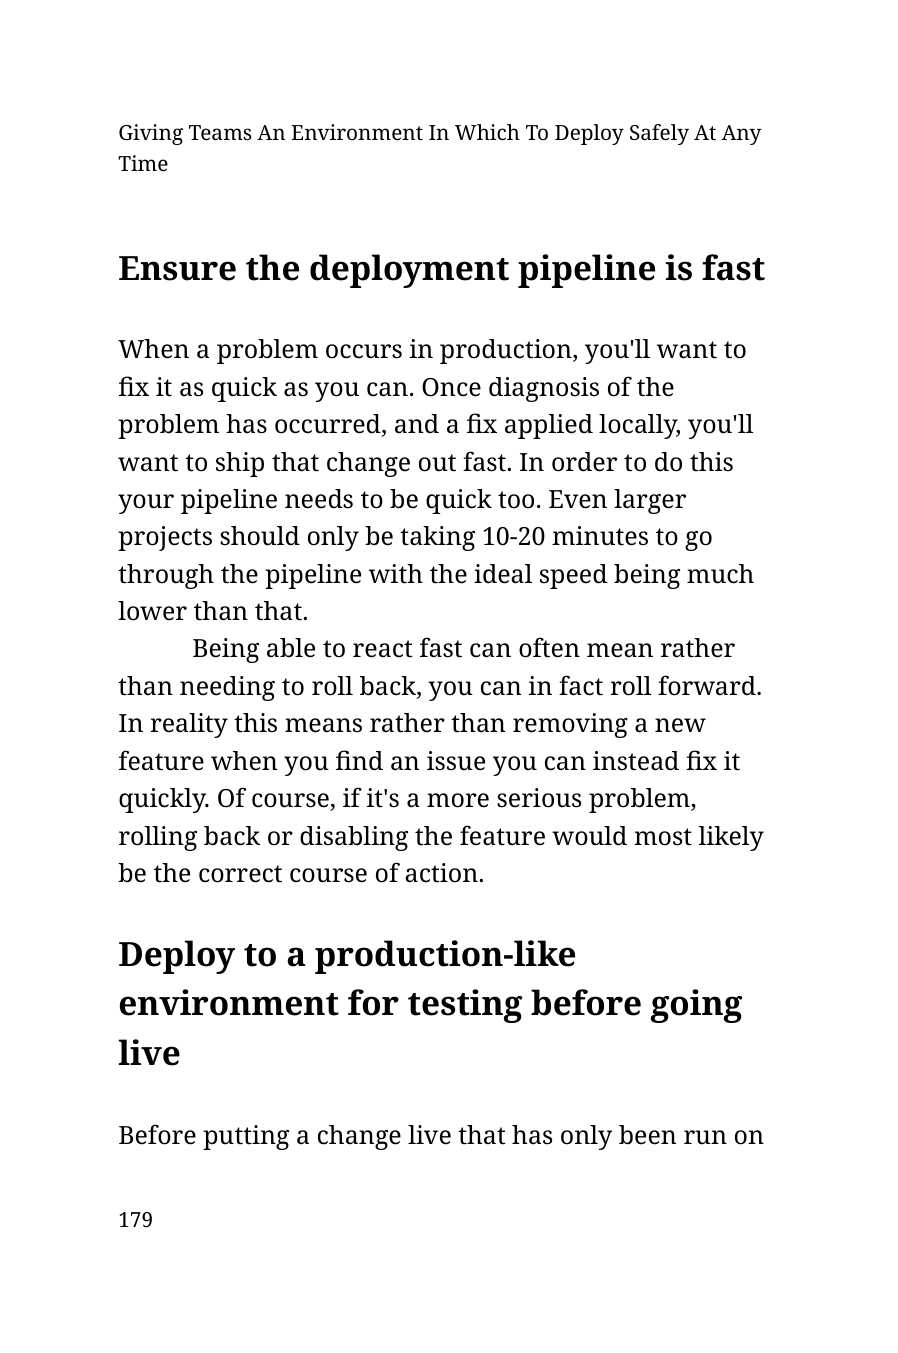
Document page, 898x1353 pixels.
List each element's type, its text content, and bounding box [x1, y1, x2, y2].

text Being able to react fast can often mean rather than needing to roll back, you can in fact roll forward. In reality this means rather than removing a new feature when you find an issue you can instead fix it quickly. Of course, if it's a more serious problem, rolling back or disabling the feature would most likely be the correct course of action. [118, 631, 779, 889]
text When a problem occurs in production, you'll want to fix it as quick as you can. Once diagnosis of the problem has occurred, and a fix applied locally, you'll want to ship that change out fast. In order to do this your pipeline needs to be quick too. Even larger projects should only be taking 10-20 minutes to go through the pipeline with the ideal speed being much lower than that. [118, 332, 779, 628]
subtitle Ensure the deployment pipeline is fast [118, 245, 779, 290]
subtitle Deploy to a production-like environment for testing before going live [118, 930, 779, 1076]
text Before putting a change live that has only been run on [118, 1117, 779, 1151]
